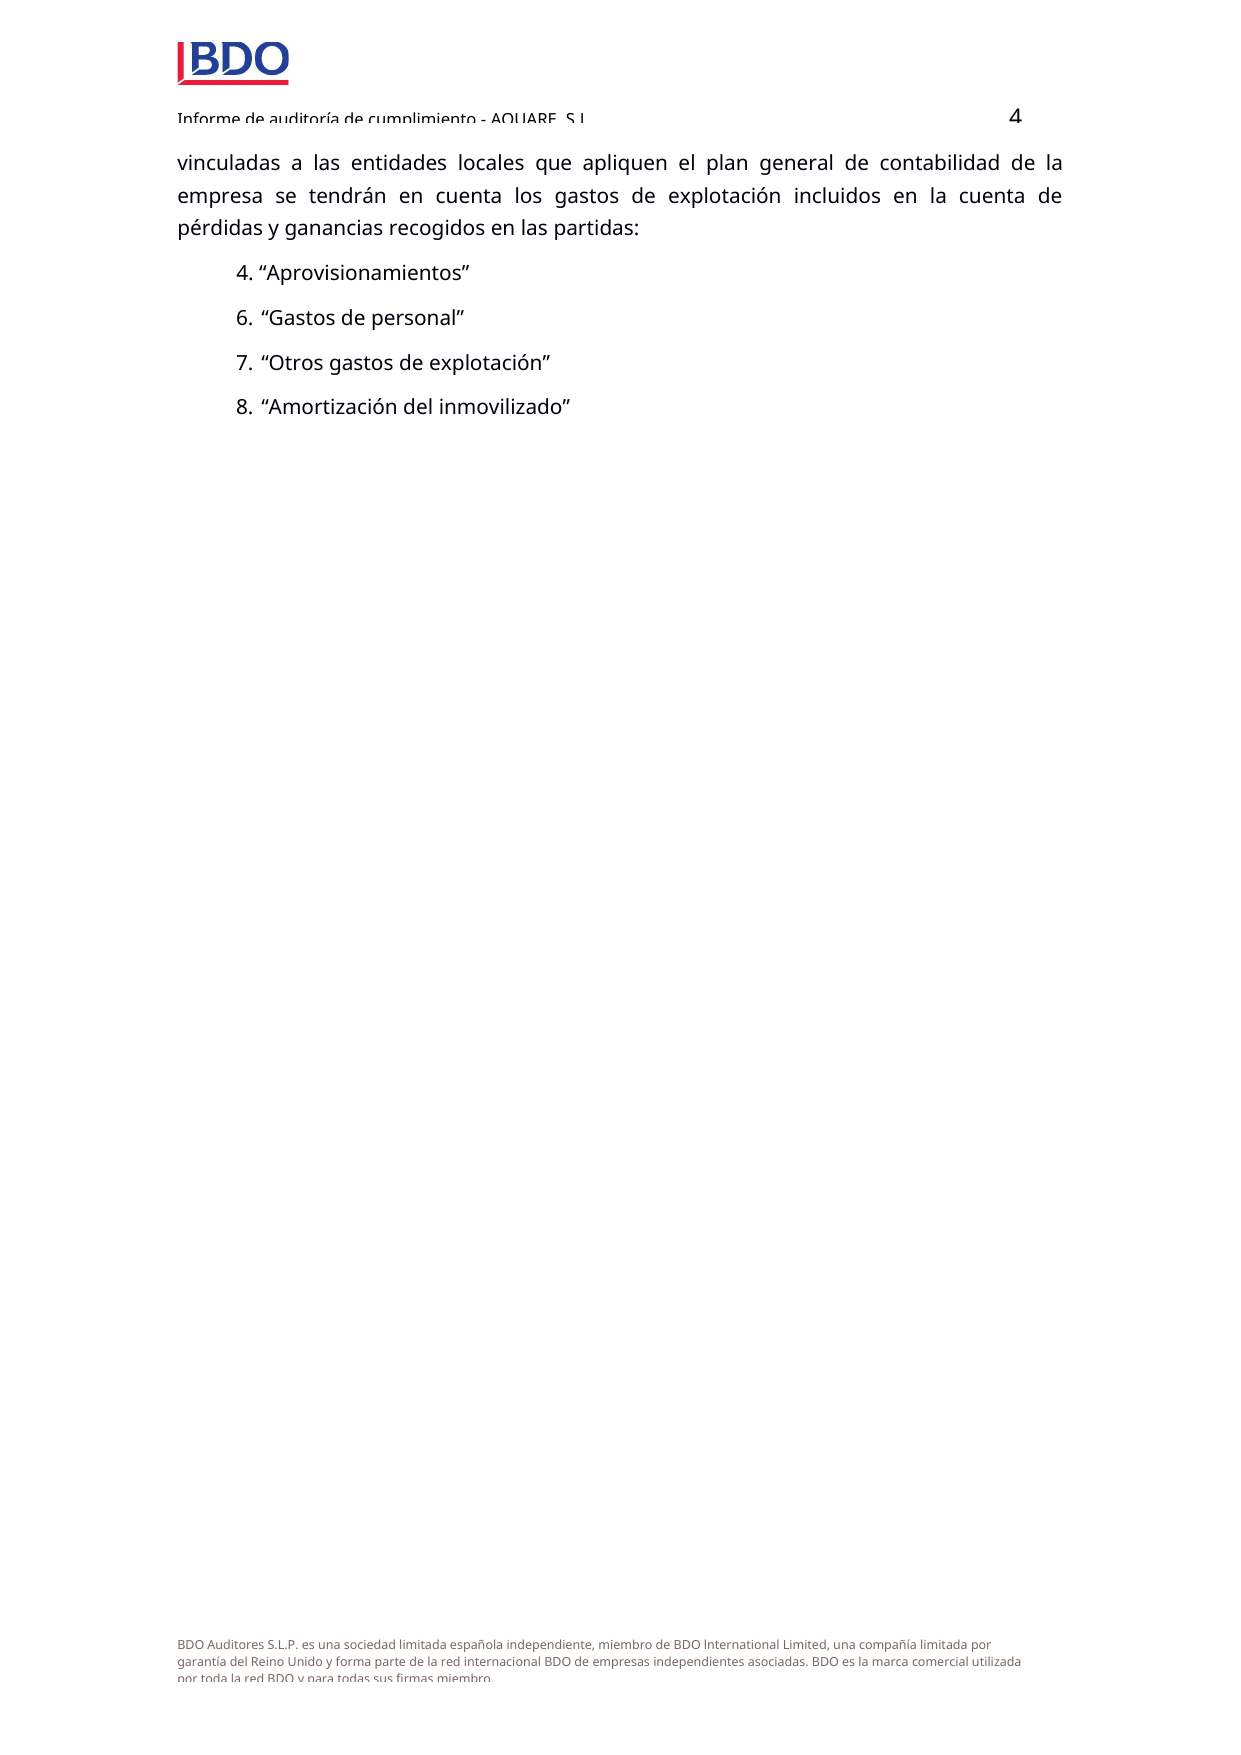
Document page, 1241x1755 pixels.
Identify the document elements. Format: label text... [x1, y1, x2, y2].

text vinculadas a las entidades locales que apliquen el plan general de contabilidad de la empresa se tendrán en cuenta los gastos de explotación incluidos en la cuenta de pérdidas y ganancias recogidos en las partidas: [177, 148, 1064, 242]
list “Gastos de personal” [236, 303, 1120, 332]
text 4. “Aprovisionamientos” [236, 258, 1120, 287]
list “Otros gastos de explotación” [236, 348, 1120, 376]
list “Amortización del inmovilizado” [236, 392, 1120, 421]
